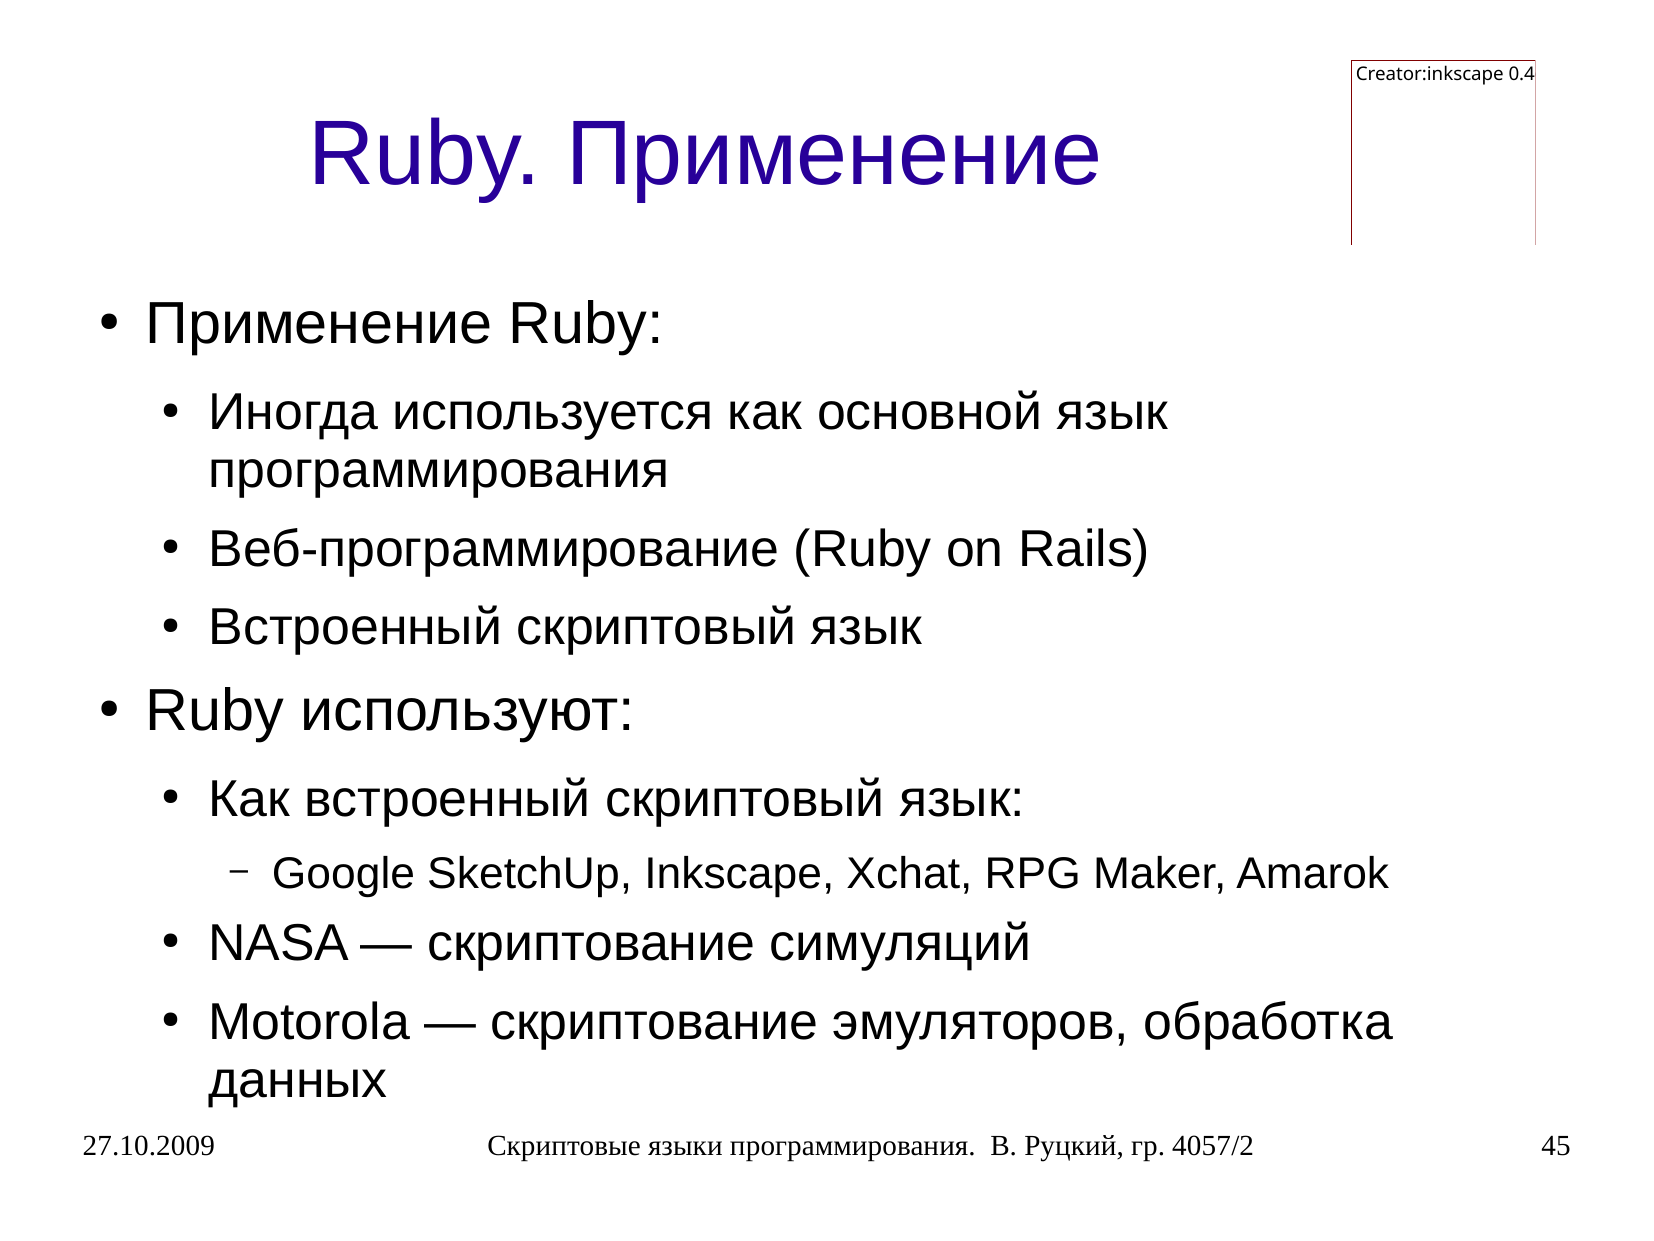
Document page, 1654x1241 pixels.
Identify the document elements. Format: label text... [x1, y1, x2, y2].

picture [1349, 59, 1536, 245]
list Применение Ruby: Иногда используется как основной язык программирования Веб-программирование (Ruby on Rails) Встроенный скриптовый язык Ruby используют: Как встроенный скриптовый язык: Google SketchUp, Inkscape, Xchat, RPG Maker, Amarok NASA — скриптование симуляций Motorola — скриптование эмуляторов, обработка данных [82, 290, 1571, 1109]
title Ruby. Применение [82, 49, 1329, 257]
